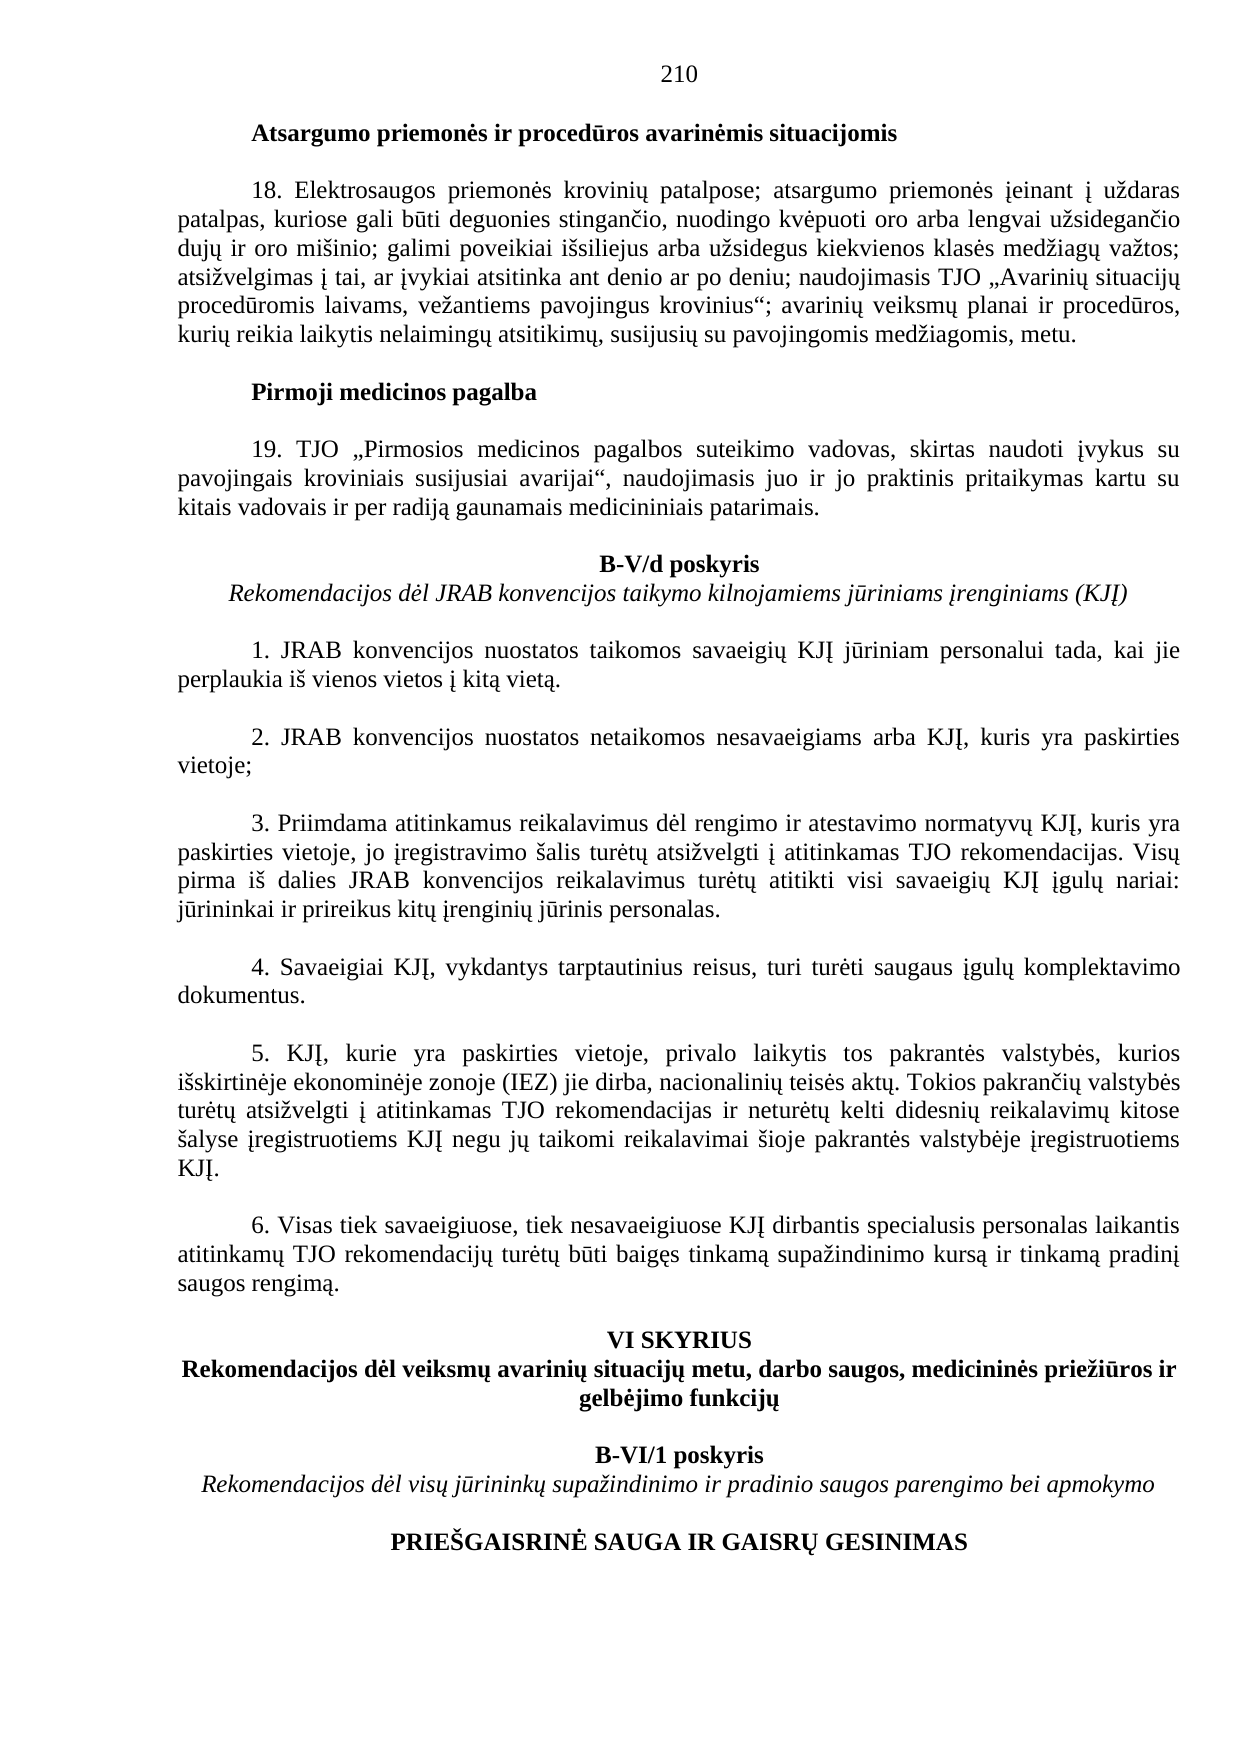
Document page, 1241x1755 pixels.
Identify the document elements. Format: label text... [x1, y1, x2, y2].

text Pirmoji medicinos pagalba [177, 377, 1181, 406]
text B-V/d poskyris [177, 549, 1181, 578]
text 1. JRAB konvencijos nuostatos taikomos savaeigių KJĮ jūriniam personalui tada, kai jie perplaukia iš vienos vietos į kitą vietą. [177, 636, 1181, 693]
text Atsargumo priemonės ir procedūros avarinėmis situacijomis [177, 118, 1181, 147]
text Rekomendacijos dėl visų jūrininkų supažindinimo ir pradinio saugos parengimo bei apmokymo [177, 1469, 1181, 1498]
text 5. KJĮ, kurie yra paskirties vietoje, privalo laikytis tos pakrantės valstybės, kurios išskirtinėje ekonominėje zonoje (IEZ) jie dirba, nacionalinių teisės aktų. Tokios pakrančių valstybės turėtų atsižvelgti į atitinkamas TJO rekomendacijas ir neturėtų kelti didesnių reikalavimų kitose šalyse įregistruotiems KJĮ negu jų taikomi reikalavimai šioje pakrantės valstybėje įregistruotiems KJĮ. [177, 1038, 1181, 1182]
text 4. Savaeigiai KJĮ, vykdantys tarptautinius reisus, turi turėti saugaus įgulų komplektavimo dokumentus. [177, 952, 1181, 1009]
text 18. Elektrosaugos priemonės krovinių patalpose; atsargumo priemonės įeinant į uždaras patalpas, kuriose gali būti deguonies stingančio, nuodingo kvėpuoti oro arba lengvai užsidegančio dujų ir oro mišinio; galimi poveikiai išsiliejus arba užsidegus kiekvienos klasės medžiagų važtos; atsižvelgimas į tai, ar įvykiai atsitinka ant denio ar po deniu; naudojimasis TJO „Avarinių situacijų procedūromis laivams, vežantiems pavojingus krovinius“; avarinių veiksmų planai ir procedūros, kurių reikia laikytis nelaimingų atsitikimų, susijusių su pavojingomis medžiagomis, metu. [177, 176, 1181, 348]
text B-VI/1 poskyris [177, 1441, 1181, 1469]
text 19. TJO „Pirmosios medicinos pagalbos suteikimo vadovas, skirtas naudoti įvykus su pavojingais kroviniais susijusiai avarijai“, naudojimasis juo ir jo praktinis pritaikymas kartu su kitais vadovais ir per radiją gaunamais medicininiais patarimais. [177, 434, 1181, 521]
text 6. Visas tiek savaeigiuose, tiek nesavaeigiuose KJĮ dirbantis specialusis personalas laikantis atitinkamų TJO rekomendacijų turėtų būti baigęs tinkamą supažindinimo kursą ir tinkamą pradinį saugos rengimą. [177, 1211, 1181, 1297]
text 3. Priimdama atitinkamus reikalavimus dėl rengimo ir atestavimo normatyvų KJĮ, kuris yra paskirties vietoje, jo įregistravimo šalis turėtų atsižvelgti į atitinkamas TJO rekomendacijas. Visų pirma iš dalies JRAB konvencijos reikalavimus turėtų atitikti visi savaeigių KJĮ įgulų nariai: jūrininkai ir prireikus kitų įrenginių jūrinis personalas. [177, 808, 1181, 923]
text Rekomendacijos dėl JRAB konvencijos taikymo kilnojamiems jūriniams įrenginiams (KJĮ) [177, 578, 1181, 607]
text VI skyrius [177, 1326, 1181, 1354]
text Rekomendacijos dėl veiksmų avarinių situacijų metu, darbo saugos, medicininės priežiūros ir gelbėjimo funkcijų [177, 1354, 1181, 1412]
text 2. JRAB konvencijos nuostatos netaikomos nesavaeigiams arba KJĮ, kuris yra paskirties vietoje; [177, 722, 1181, 779]
text PRIEŠGAISRINĖ SAUGA IR GAISRŲ GESINIMAS [177, 1527, 1181, 1556]
